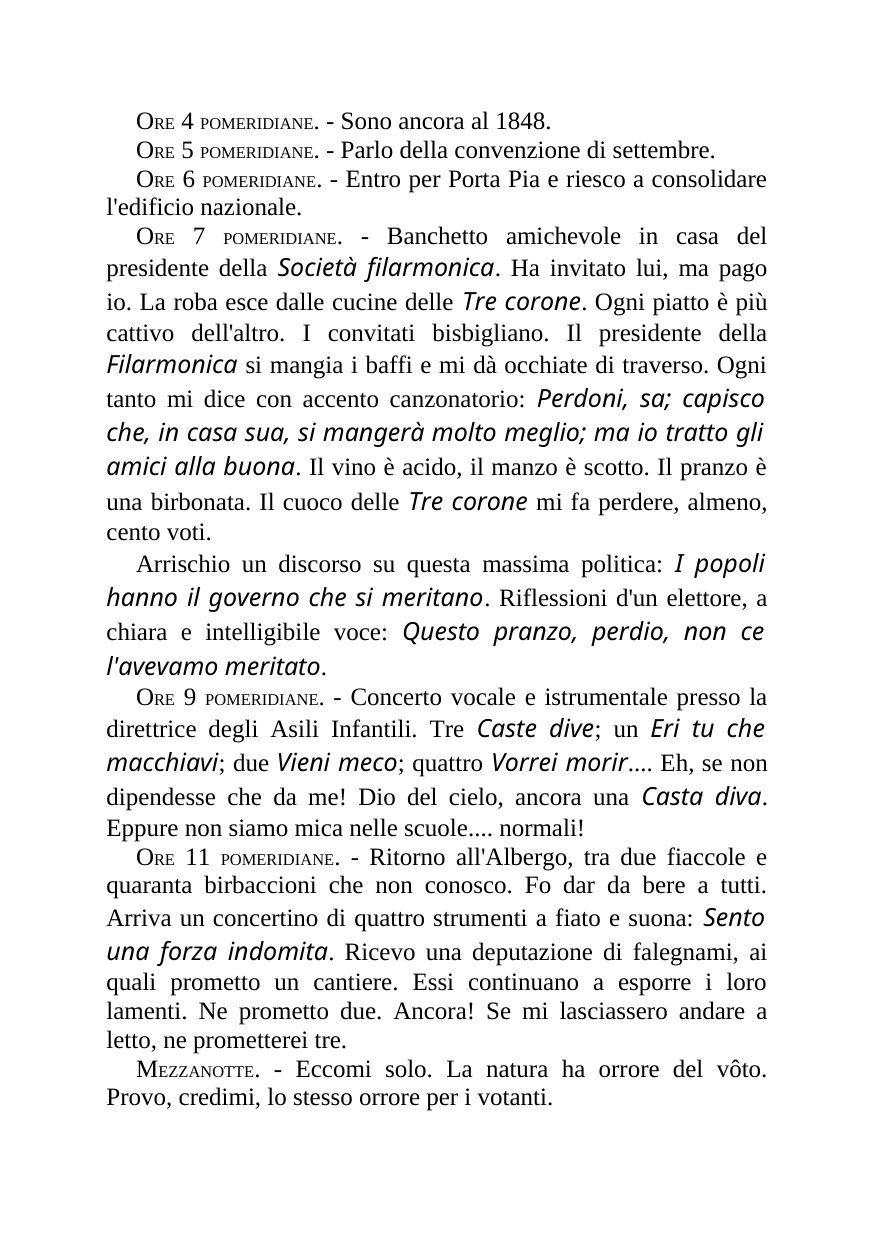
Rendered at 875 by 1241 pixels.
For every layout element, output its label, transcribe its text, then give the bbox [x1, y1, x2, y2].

text Ore 7 pomeridiane. - Banchetto amichevole in casa del presidente della Società filarmonica. Ha invitato lui, ma pago io. La roba esce dalle cucine delle Tre corone. Ogni piatto è più cattivo dell'altro. I convitati bisbigliano. Il presidente della Filarmonica si mangia i baffi e mi dà occhiate di traverso. Ogni tanto mi dice con accento canzonatorio: Perdoni, sa; capisco che, in casa sua, si mangerà molto meglio; ma io tratto gli amici alla buona. Il vino è acido, il manzo è scotto. Il pranzo è una birbonata. Il cuoco delle Tre corone mi fa perdere, almeno, cento voti. [106, 221, 768, 546]
text Arrischio un discorso su questa massima politica: I popoli hanno il governo che si meritano. Riflessioni d'un elettore, a chiara e intelligibile voce: Questo pranzo, perdio, non ce l'avevamo meritato. [106, 546, 768, 682]
text Ore 4 pomeridiane. - Sono ancora al 1848. [106, 106, 768, 135]
text Mezzanotte. - Eccomi solo. La natura ha orrore del vôto. Provo, credimi, lo stesso orrore per i votanti. [106, 1054, 768, 1111]
text Ore 5 pomeridiane. - Parlo della convenzione di settembre. [106, 135, 768, 164]
text Ore 6 pomeridiane. - Entro per Porta Pia e riesco a consolidare l'edificio nazionale. [106, 164, 768, 221]
text Ore 9 pomeridiane. - Concerto vocale e istrumentale presso la direttrice degli Asili Infantili. Tre Caste dive; un Eri tu che macchiavi; due Vieni meco; quattro Vorrei morir.... Eh, se non dipendesse che da me! Dio del cielo, ancora una Casta diva. Eppure non siamo mica nelle scuole.... normali! [106, 682, 768, 842]
text Ore 11 pomeridiane. - Ritorno all'Albergo, tra due fiaccole e quaranta birbaccioni che non conosco. Fo dar da bere a tutti. Arriva un concertino di quattro strumenti a fiato e suona: Sento una forza indomita. Ricevo una deputazione di falegnami, ai quali prometto un cantiere. Essi continuano a esporre i loro lamenti. Ne prometto due. Ancora! Se mi lasciassero andare a letto, ne prometterei tre. [106, 842, 768, 1054]
